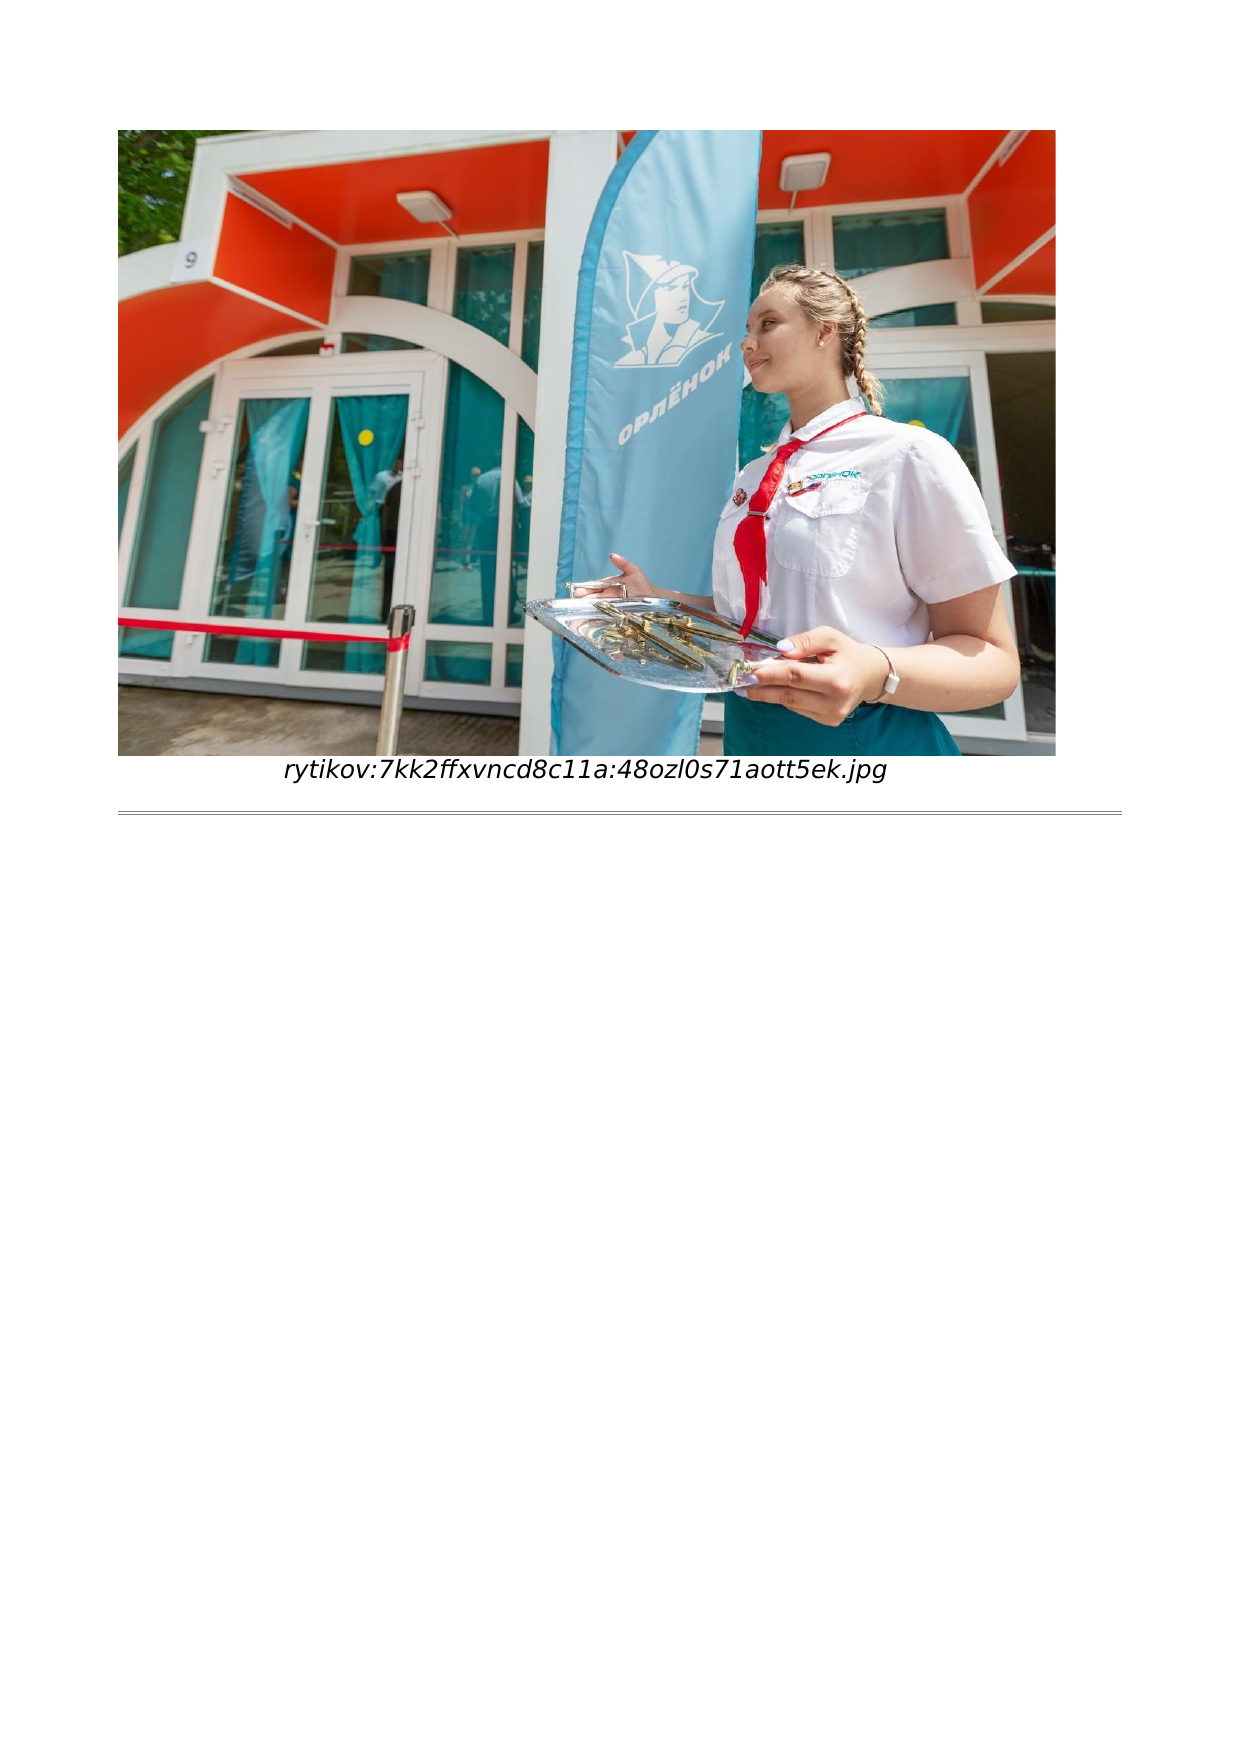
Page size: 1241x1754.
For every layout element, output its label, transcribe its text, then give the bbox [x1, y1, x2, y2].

picture [874, 715, 880, 730]
picture [904, 747, 922, 756]
picture [118, 130, 1056, 756]
picture [930, 743, 935, 752]
picture [938, 739, 946, 751]
picture [929, 718, 937, 738]
picture [888, 725, 895, 731]
picture [863, 742, 884, 756]
text rytikov:7kk2ffxvncd8c11a:48ozl0s71aott5ek.jpg [118, 756, 1056, 784]
